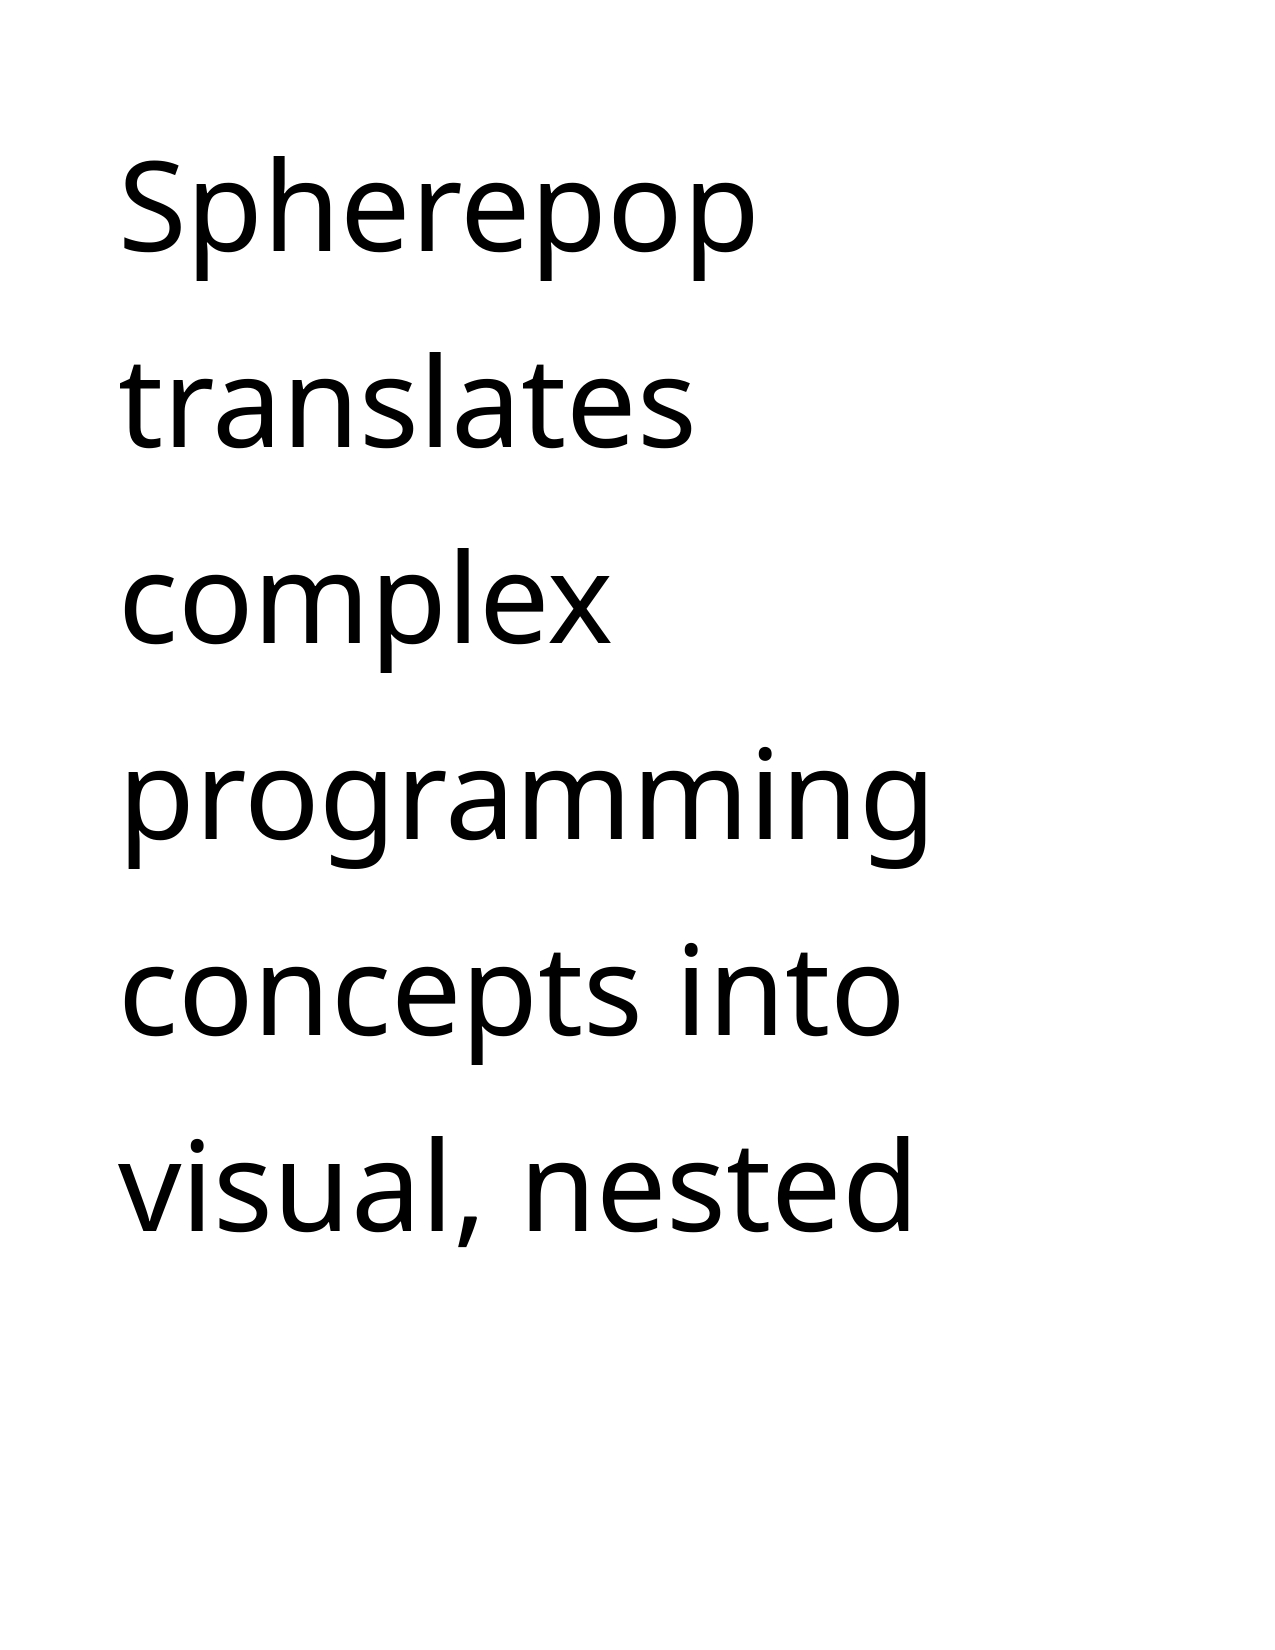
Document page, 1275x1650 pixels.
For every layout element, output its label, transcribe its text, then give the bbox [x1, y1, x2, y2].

text Spherepop translates complex programming concepts into visual, nested [118, 118, 1157, 1268]
